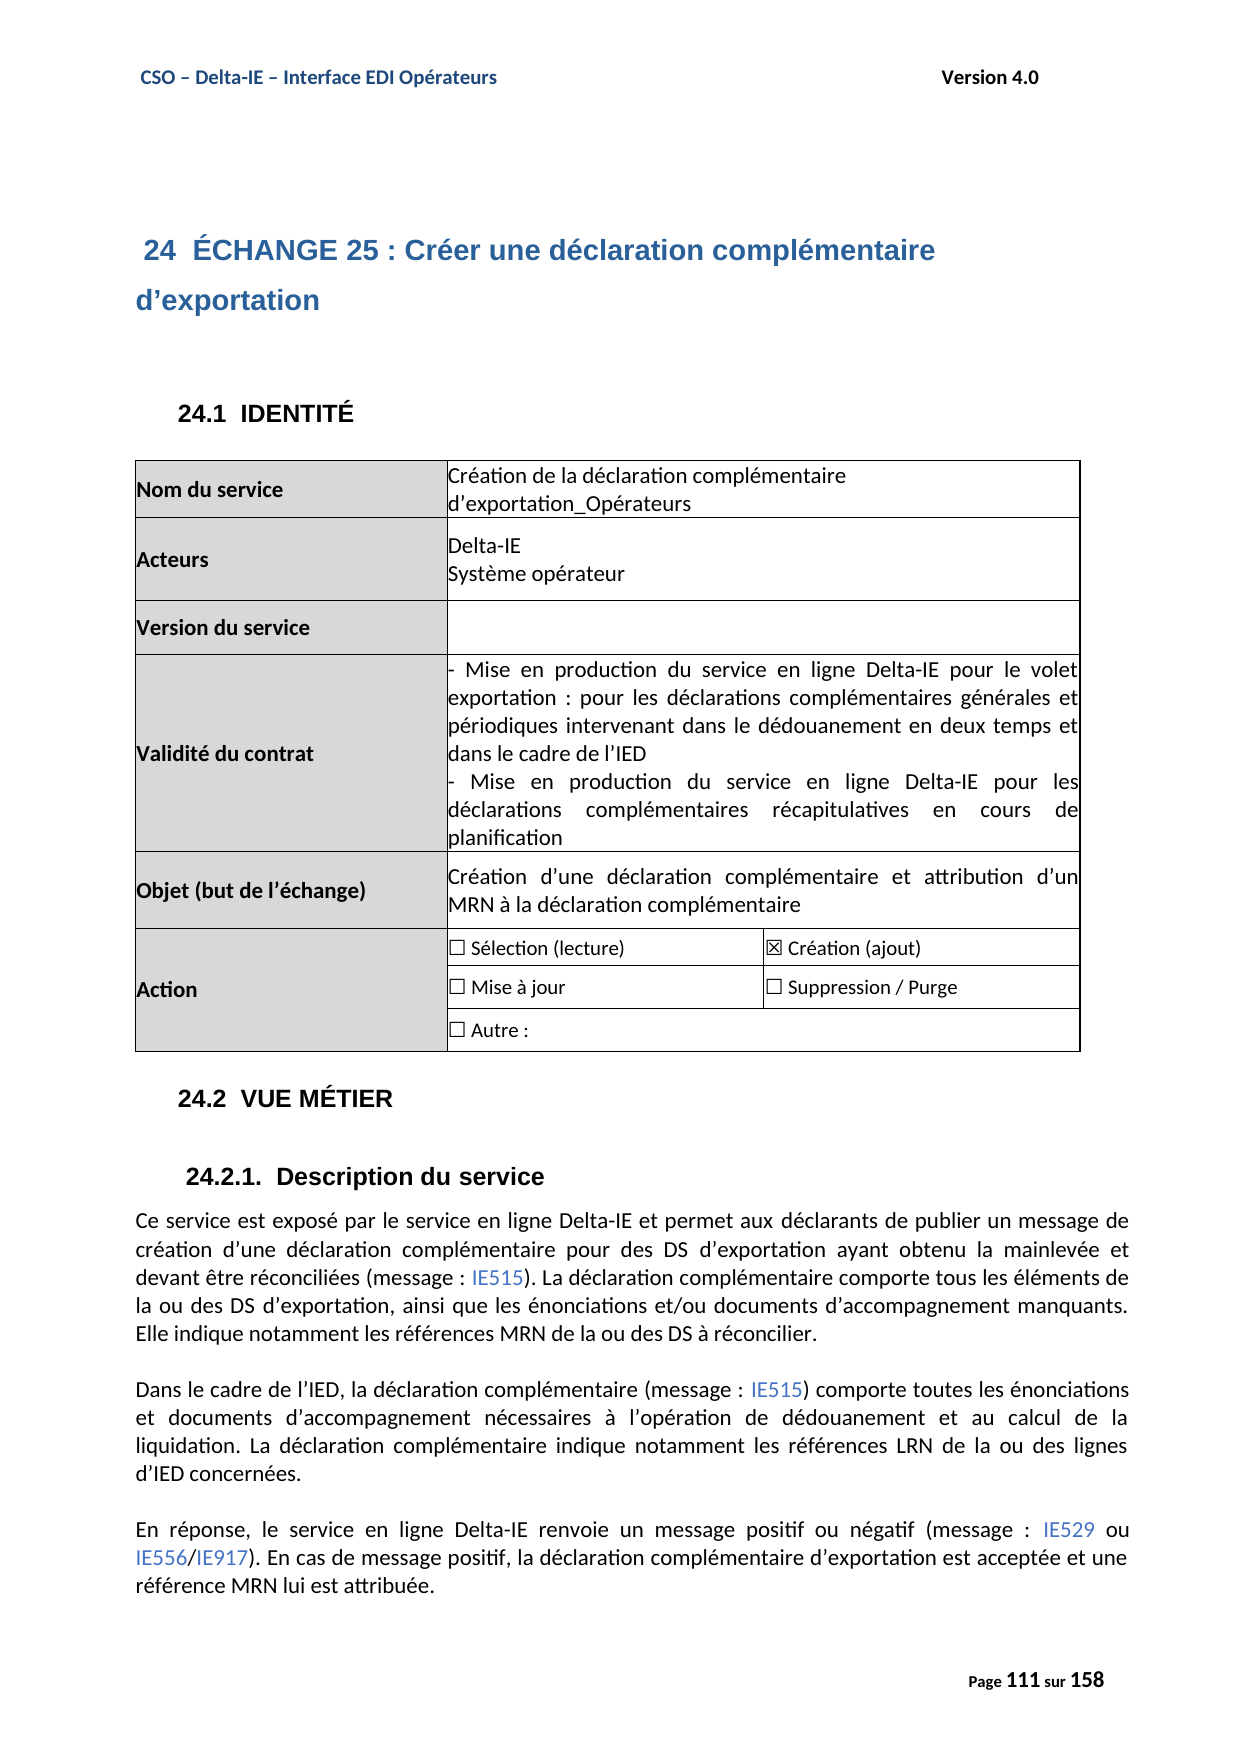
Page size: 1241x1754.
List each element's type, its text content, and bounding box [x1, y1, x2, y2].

table_cell Acteurs [136, 518, 447, 600]
subtitle IDENTITÉ [171, 399, 1130, 427]
table_cell ☐ Suppression / Purge [764, 966, 1079, 1007]
text Ce service est exposé par le service en ligne Delta-IE et permet aux déclarants de publier un message de création d’une déclaration complémentaire pour des DS d’exportation ayant obtenu la mainlevée et devant être réconciliées (message : IE515). La déclaration complémentaire comporte tous les éléments de la ou des DS d’exportation, ainsi que les énonciations et/ou documents d’accompagnement manquants. Elle indique notamment les références MRN de la ou des DS à réconcilier. [135, 1207, 1130, 1347]
table_cell ☒ Création (ajout) [764, 929, 1079, 965]
subtitle VUE MÉTIER [171, 1084, 1130, 1113]
table_cell ☐ Sélection (lecture) [448, 929, 763, 965]
subtitle ÉCHANGE 25 : Créer une déclaration complémentaire d’exportation [135, 233, 1112, 317]
table_cell ☐ Autre : [448, 1009, 1079, 1051]
subtitle Description du service [186, 1162, 1130, 1190]
table_header Création de la déclaration complémentaire d’exportation_Opérateurs [448, 461, 1079, 517]
table_cell [448, 601, 1079, 654]
table_cell Création d’une déclaration complémentaire et attribution d’un MRN à la déclaration complémentaire [448, 852, 1079, 928]
table_cell - Mise en production du service en ligne Delta-IE pour le volet exportation : pour les déclarations complémentaires générales et périodiques intervenant dans le dédouanement en deux temps et dans le cadre de l’IED - Mise en production du service en ligne Delta-IE pour les déclarations complémentaires récapitulatives en cours de planification [448, 655, 1079, 851]
table_cell Objet (but de l’échange) [136, 852, 447, 928]
table_cell Version du service [136, 601, 447, 654]
table_cell Validité du contrat [136, 655, 447, 851]
table_cell ☐ Mise à jour [448, 966, 763, 1007]
text Dans le cadre de l’IED, la déclaration complémentaire (message : IE515) comporte toutes les énonciations et documents d’accompagnement nécessaires à l’opération de dédouanement et au calcul de la liquidation. La déclaration complémentaire indique notamment les références LRN de la ou des lignes d’IED concernées. [135, 1375, 1130, 1487]
table_cell Delta-IE Système opérateur [448, 518, 1079, 600]
table_cell Action [136, 929, 447, 1051]
table_header Nom du service [136, 461, 447, 517]
text En réponse, le service en ligne Delta-IE renvoie un message positif ou négatif (message : IE529 ou IE556/IE917). En cas de message positif, la déclaration complémentaire d’exportation est acceptée et une référence MRN lui est attribuée. [135, 1515, 1130, 1599]
